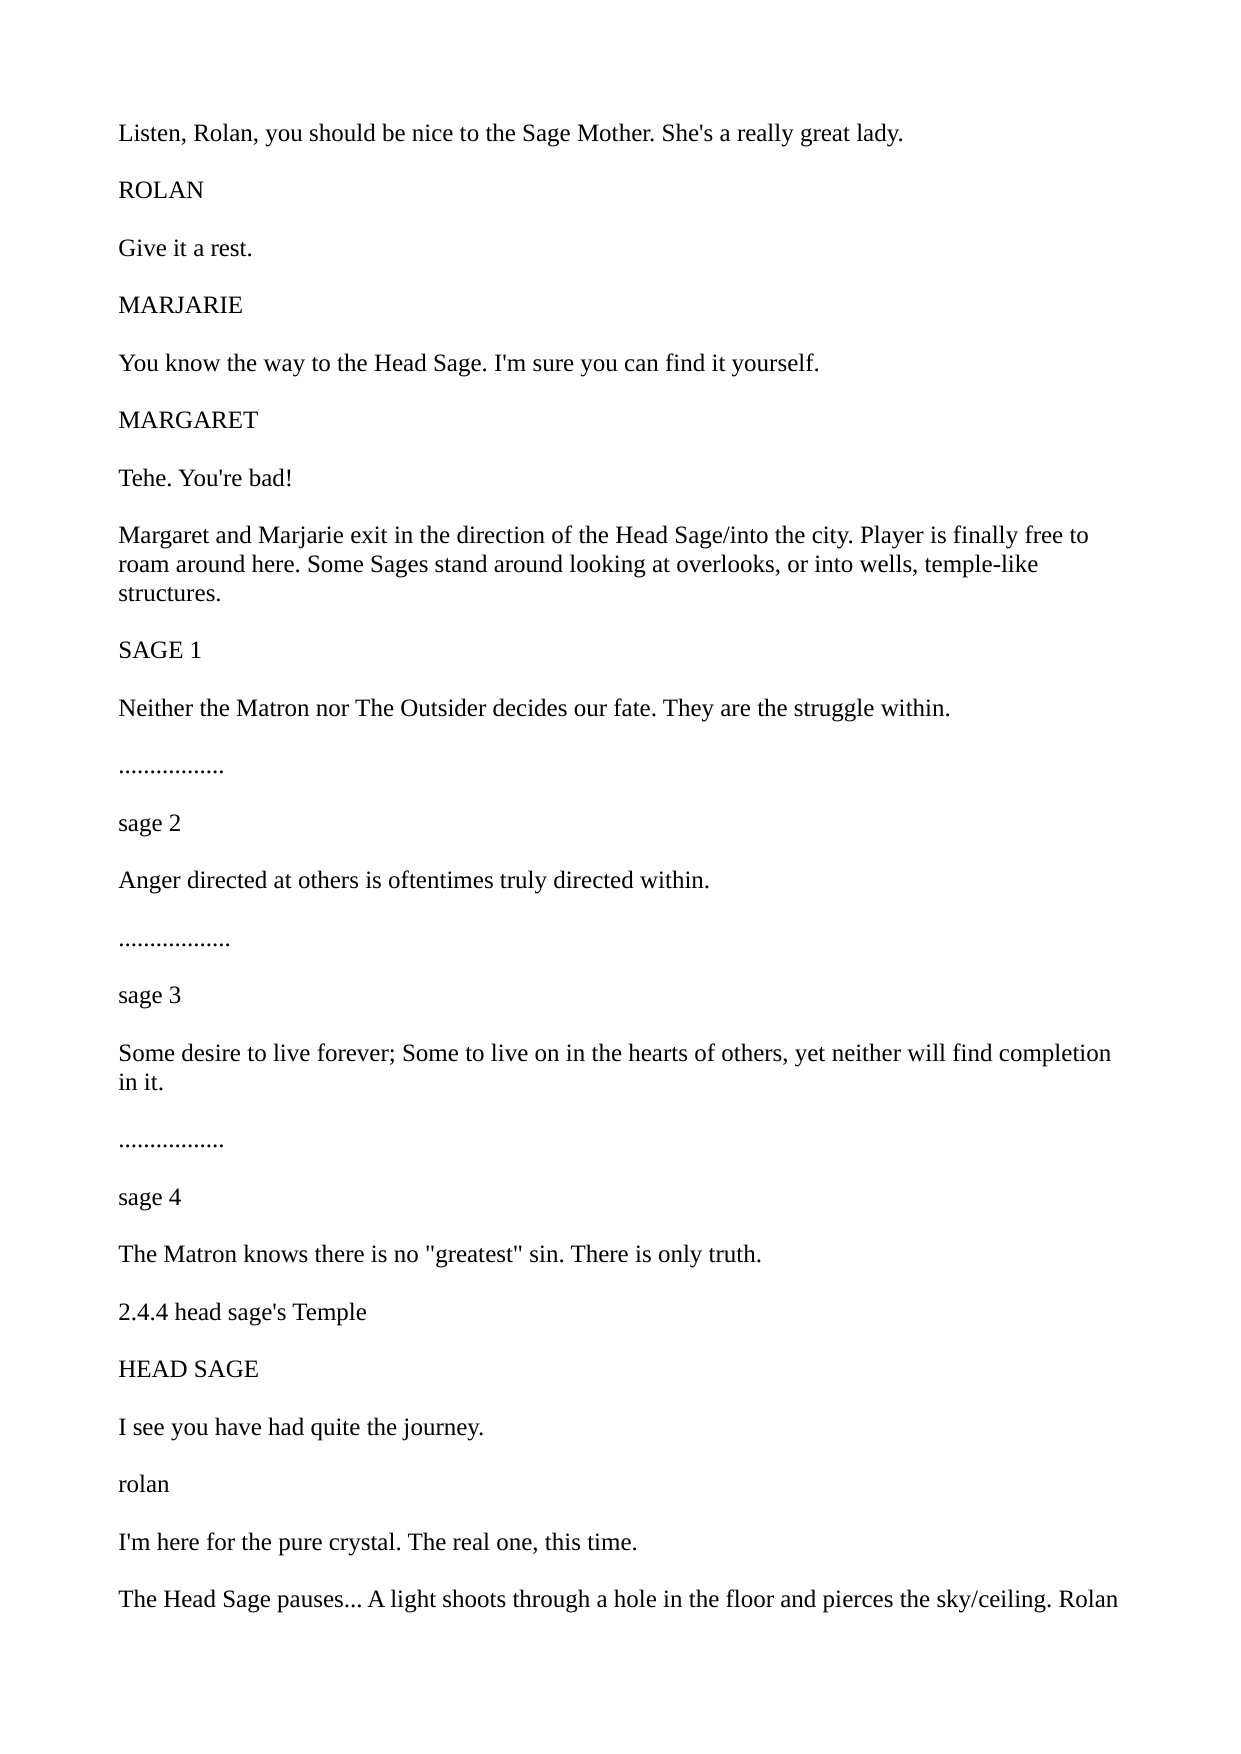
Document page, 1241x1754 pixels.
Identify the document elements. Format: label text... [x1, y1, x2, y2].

text Listen, Rolan, you should be nice to the Sage Mother. She's a really great lady. [118, 118, 1122, 147]
text Some desire to live forever; Some to live on in the hearts of others, yet neither will find completion in it. [118, 1038, 1122, 1096]
text MARJARIE [118, 291, 1122, 319]
text MARGARET [118, 406, 1122, 434]
text sage 2 [118, 808, 1122, 837]
text Tehe. You're bad! [118, 463, 1122, 492]
text Neither the Matron nor The Outsider decides our fate. They are the struggle within. [118, 693, 1122, 722]
text ROLAN [118, 176, 1122, 204]
text SAGE 1 [118, 636, 1122, 664]
text I see you have had quite the journey. [118, 1412, 1122, 1441]
text Margaret and Marjarie exit in the direction of the Head Sage/into the city. Player is finally free to roam around here. Some Sages stand around looking at overlooks, or into wells, temple-like structures. [118, 521, 1122, 607]
text ................. [118, 751, 1122, 779]
text sage 4 [118, 1182, 1122, 1211]
text ................. [118, 1124, 1122, 1153]
text Give it a rest. [118, 233, 1122, 262]
text 2.4.4 head sage's Temple [118, 1297, 1122, 1326]
text rolan [118, 1469, 1122, 1498]
text sage 3 [118, 981, 1122, 1009]
text Anger directed at others is oftentimes truly directed within. [118, 866, 1122, 894]
text The Matron knows there is no "greatest" sin. There is only truth. [118, 1239, 1122, 1268]
text You know the way to the Head Sage. I'm sure you can find it yourself. [118, 348, 1122, 377]
text The Head Sage pauses... A light shoots through a hole in the floor and pierces the sky/ceiling. Rolan [118, 1584, 1122, 1613]
text I'm here for the pure crystal. The real one, this time. [118, 1527, 1122, 1556]
text HEAD SAGE [118, 1354, 1122, 1383]
text .................. [118, 923, 1122, 952]
